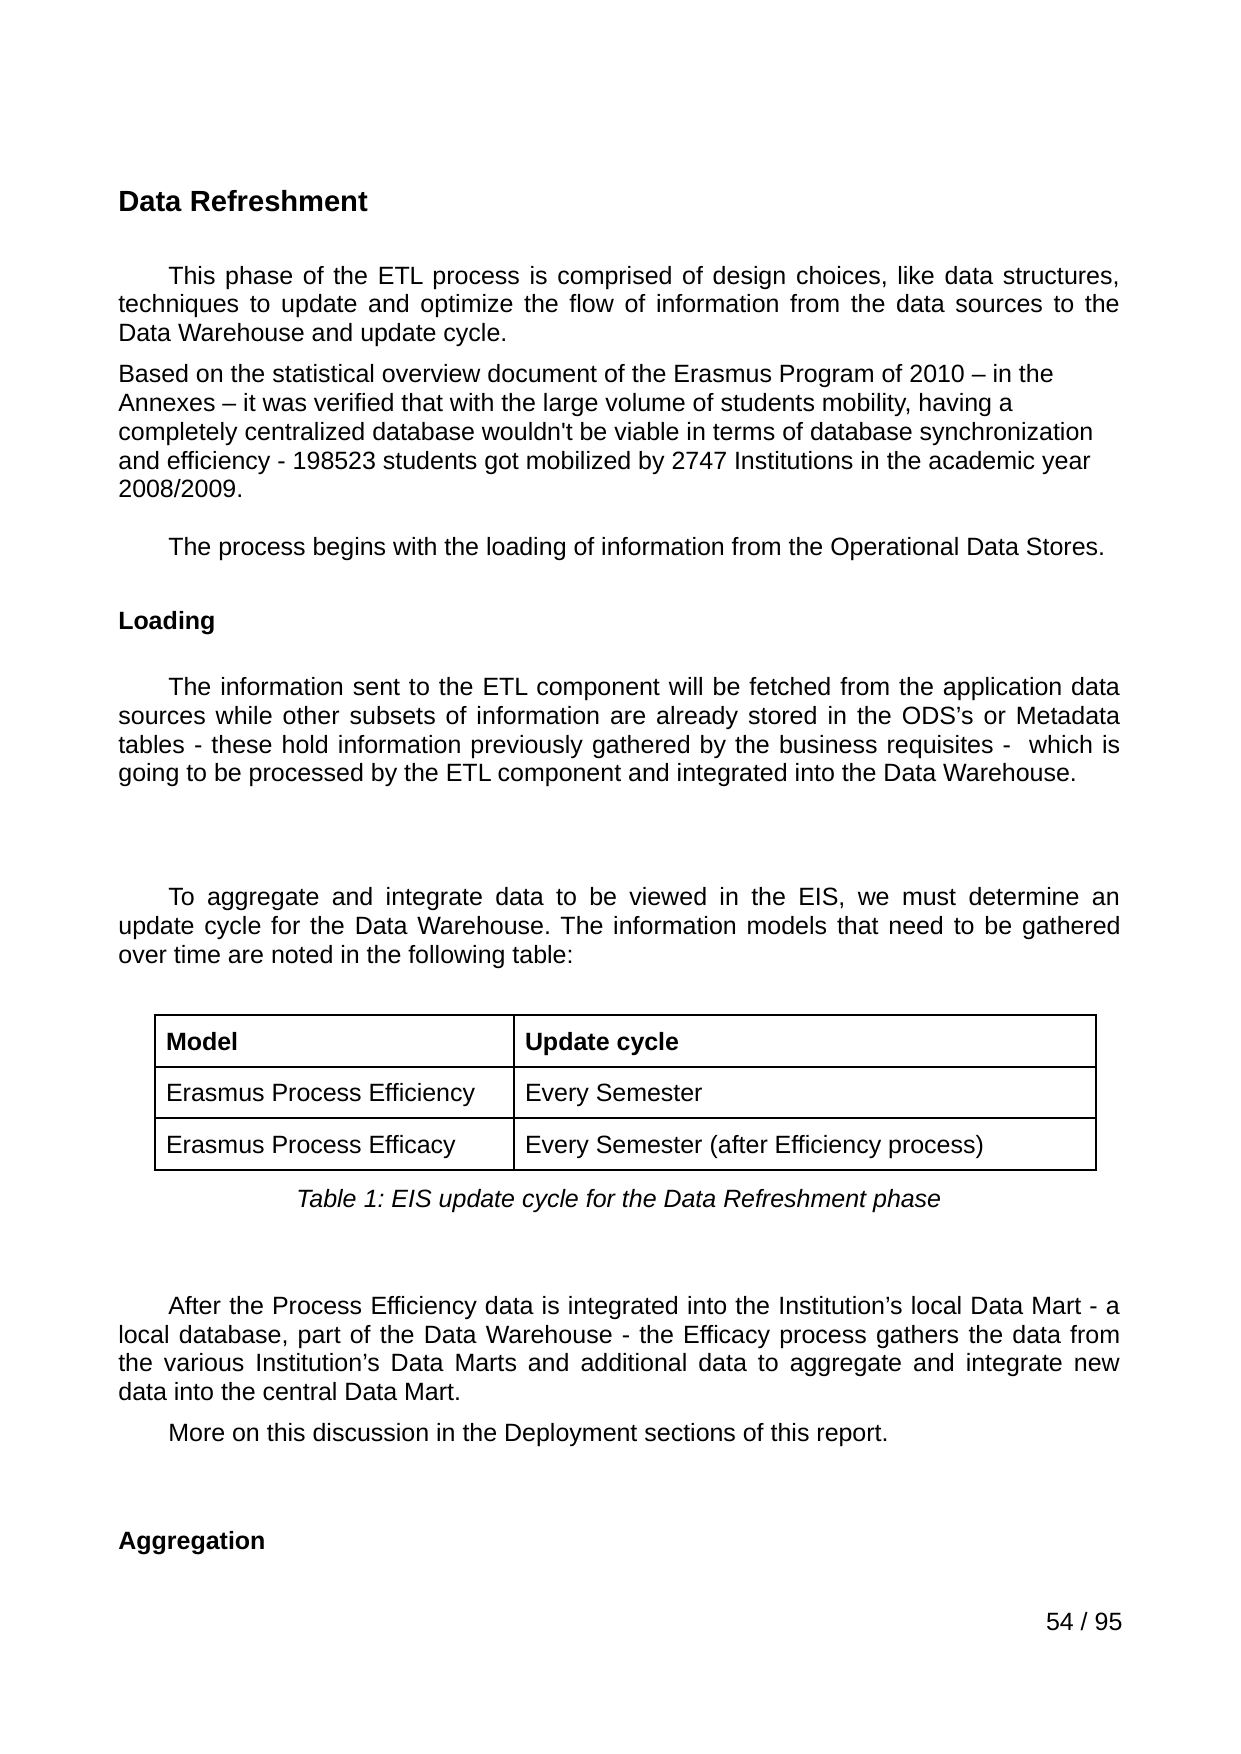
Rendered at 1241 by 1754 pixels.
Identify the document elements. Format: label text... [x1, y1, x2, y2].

text Loading [118, 606, 1122, 635]
text Based on the statistical overview document of the Erasmus Program of 2010 – in the Annexes – it was verified that with the large volume of students mobility, having a completely centralized database wouldn't be viable in terms of database synchronization and efficiency - 198523 students got mobilized by 2747 Institutions in the academic year 2008/2009. [118, 359, 1122, 503]
text This phase of the ETL process is comprised of design choices, like data structures, techniques to update and optimize the flow of information from the data sources to the Data Warehouse and update cycle. [118, 261, 1122, 347]
text Table 1: EIS update cycle for the Data Refreshment phase [118, 1183, 1122, 1212]
table_cell Erasmus Process Efficiency [156, 1068, 513, 1117]
text The information sent to the ETL component will be fetched from the application data sources while other subsets of information are already stored in the ODS’s or Metadata tables - these hold information previously gathered by the business requisites - which is going to be processed by the ETL component and integrated into the Data Warehouse. [118, 672, 1122, 787]
table_header Model [156, 1016, 513, 1066]
text The process begins with the loading of information from the Operational Data Stores. [118, 532, 1122, 561]
table_cell Erasmus Process Efficacy [156, 1119, 513, 1169]
table_cell Every Semester [515, 1068, 1095, 1117]
table_cell Every Semester (after Efficiency process) [515, 1119, 1095, 1169]
text After the Process Efficiency data is integrated into the Institution’s local Data Mart - a local database, part of the Data Warehouse - the Efficacy process gathers the data from the various Institution’s Data Marts and additional data to aggregate and integrate new data into the central Data Mart. [118, 1291, 1122, 1406]
text Aggregation [118, 1526, 1122, 1554]
text To aggregate and integrate data to be viewed in the EIS, we must determine an update cycle for the Data Warehouse. The information models that need to be gathered over time are noted in the following table: [118, 882, 1122, 968]
table_header Update cycle [515, 1016, 1095, 1066]
text More on this discussion in the Deployment sections of this report. [118, 1418, 1122, 1447]
subtitle Data Refreshment [118, 184, 1122, 218]
